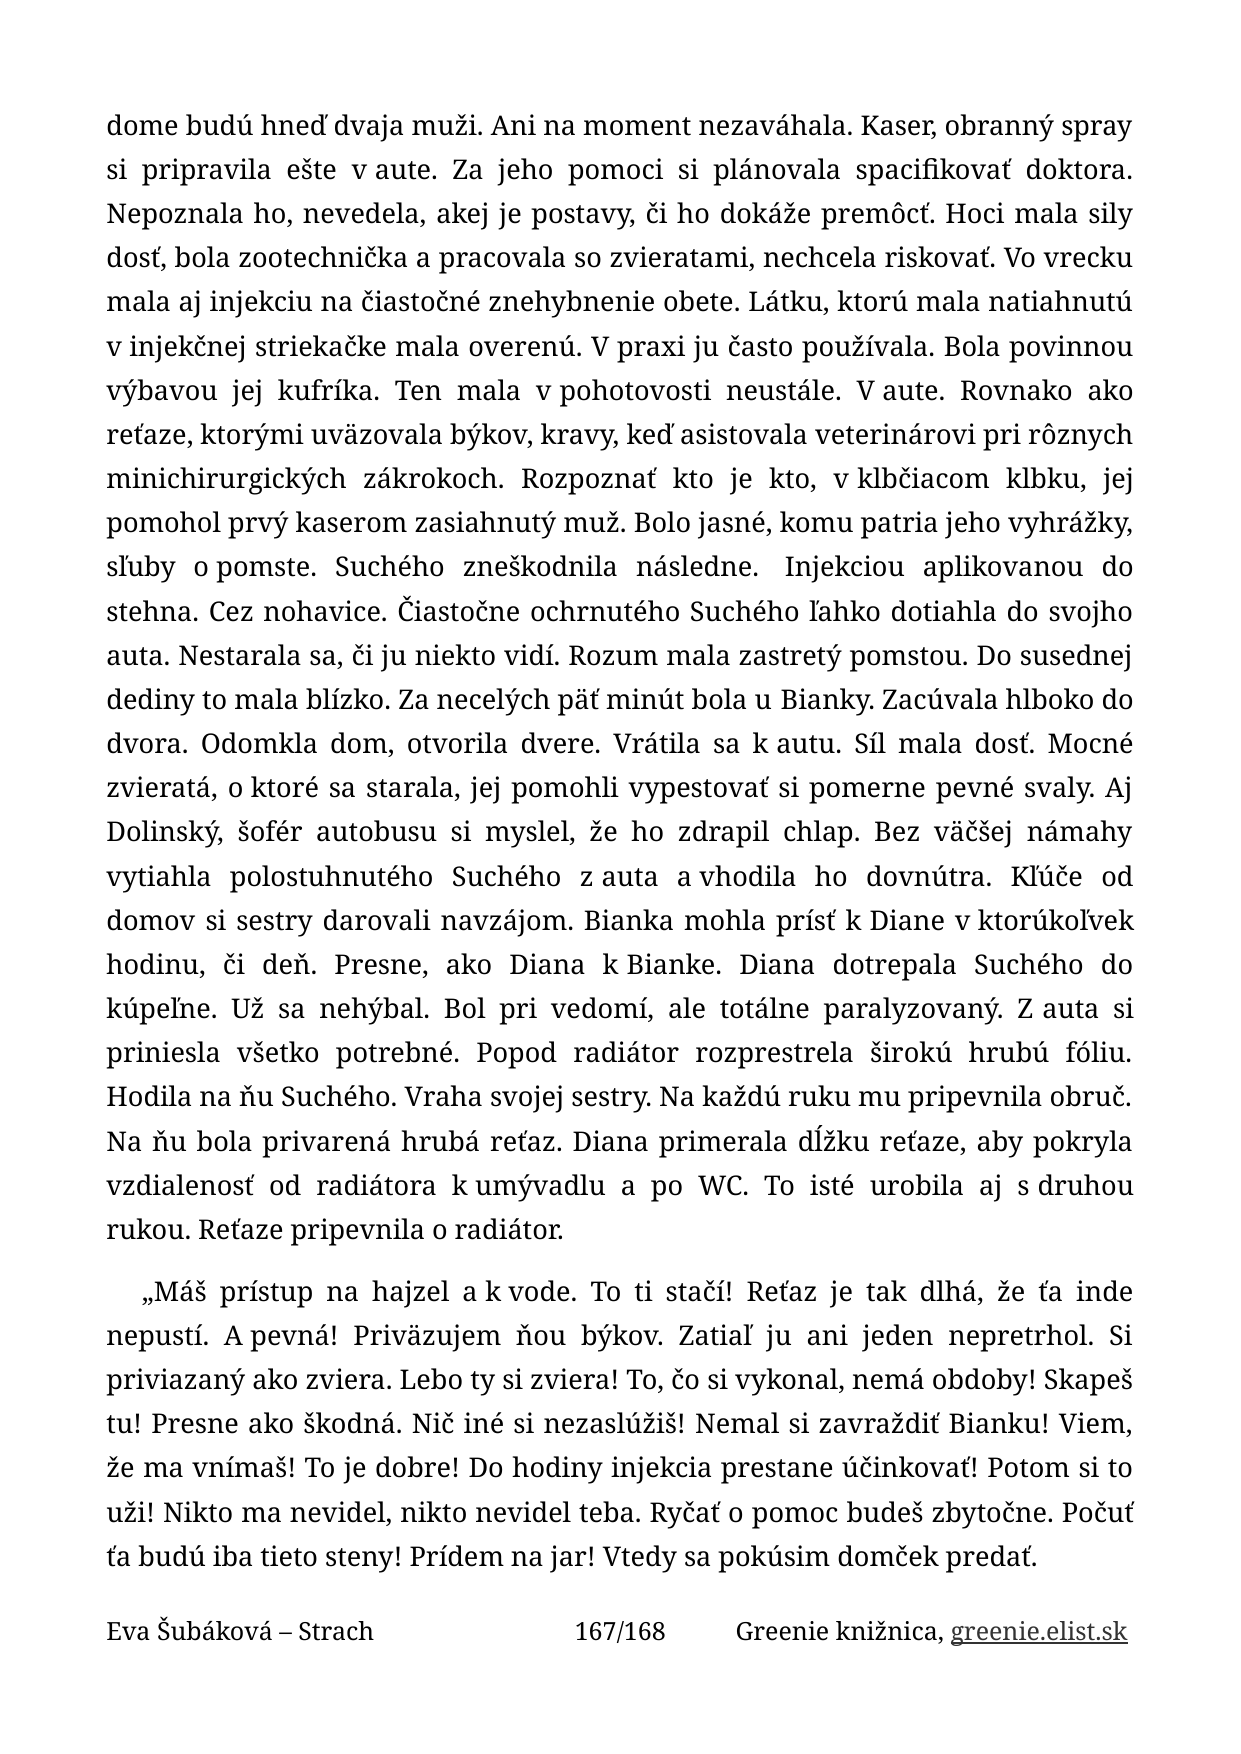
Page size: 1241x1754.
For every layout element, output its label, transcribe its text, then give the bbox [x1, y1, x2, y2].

text dome budú hneď dvaja muži. Ani na moment nezaváhala. Kaser, obranný spray si pripravila ešte v aute. Za jeho pomoci si plánovala spacifikovať doktora. Nepoznala ho, nevedela, akej je postavy, či ho dokáže premôcť. Hoci mala sily dosť, bola zootechnička a pracovala so zvieratami, nechcela riskovať. Vo vrecku mala aj injekciu na čiastočné znehybnenie obete. Látku, ktorú mala natiahnutú v injekčnej striekačke mala overenú. V praxi ju často používala. Bola povinnou výbavou jej kufríka. Ten mala v pohotovosti neustále. V aute. Rovnako ako reťaze, ktorými uväzovala býkov, kravy, keď asistovala veterinárovi pri rôznych minichirurgických zákrokoch. Rozpoznať kto je kto, v klbčiacom klbku, jej pomohol prvý kaserom zasiahnutý muž. Bolo jasné, komu patria jeho vyhrážky, sľuby o pomste. Suchého zneškodnila následne. Injekciou aplikovanou do stehna. Cez nohavice. Čiastočne ochrnutého Suchého ľahko dotiahla do svojho auta. Nestarala sa, či ju niekto vidí. Rozum mala zastretý pomstou. Do susednej dediny to mala blízko. Za necelých päť minút bola u Bianky. Zacúvala hlboko do dvora. Odomkla dom, otvorila dvere. Vrátila sa k autu. Síl mala dosť. Mocné zvieratá, o ktoré sa starala, jej pomohli vypestovať si pomerne pevné svaly. Aj Dolinský, šofér autobusu si myslel, že ho zdrapil chlap. Bez väčšej námahy vytiahla polostuhnutého Suchého z auta a vhodila ho dovnútra. Kľúče od domov si sestry darovali navzájom. Bianka mohla prísť k Diane v ktorúkoľvek hodinu, či deň. Presne, ako Diana k Bianke. Diana dotrepala Suchého do kúpeľne. Už sa nehýbal. Bol pri vedomí, ale totálne paralyzovaný. Z auta si priniesla všetko potrebné. Popod radiátor rozprestrela širokú hrubú fóliu. Hodila na ňu Suchého. Vraha svojej sestry. Na každú ruku mu pripevnila obruč. Na ňu bola privarená hrubá reťaz. Diana primerala dĺžku reťaze, aby pokryla vzdialenosť od radiátora k umývadlu a po WC. To isté urobila aj s druhou rukou. Reťaze pripevnila o radiátor. [106, 106, 1134, 1247]
text „Máš prístup na hajzel a k vode. To ti stačí! Reťaz je tak dlhá, že ťa inde nepustí. A pevná! Priväzujem ňou býkov. Zatiaľ ju ani jeden nepretrhol. Si priviazaný ako zviera. Lebo ty si zviera! To, čo si vykonal, nemá obdoby! Skapeš tu! Presne ako škodná. Nič iné si nezaslúžiš! Nemal si zavraždiť Bianku! Viem, že ma vnímaš! To je dobre! Do hodiny injekcia prestane účinkovať! Potom si to uži! Nikto ma nevidel, nikto nevidel teba. Ryčať o pomoc budeš zbytočne. Počuť ťa budú iba tieto steny! Prídem na jar! Vtedy sa pokúsim domček predať. [106, 1272, 1134, 1574]
